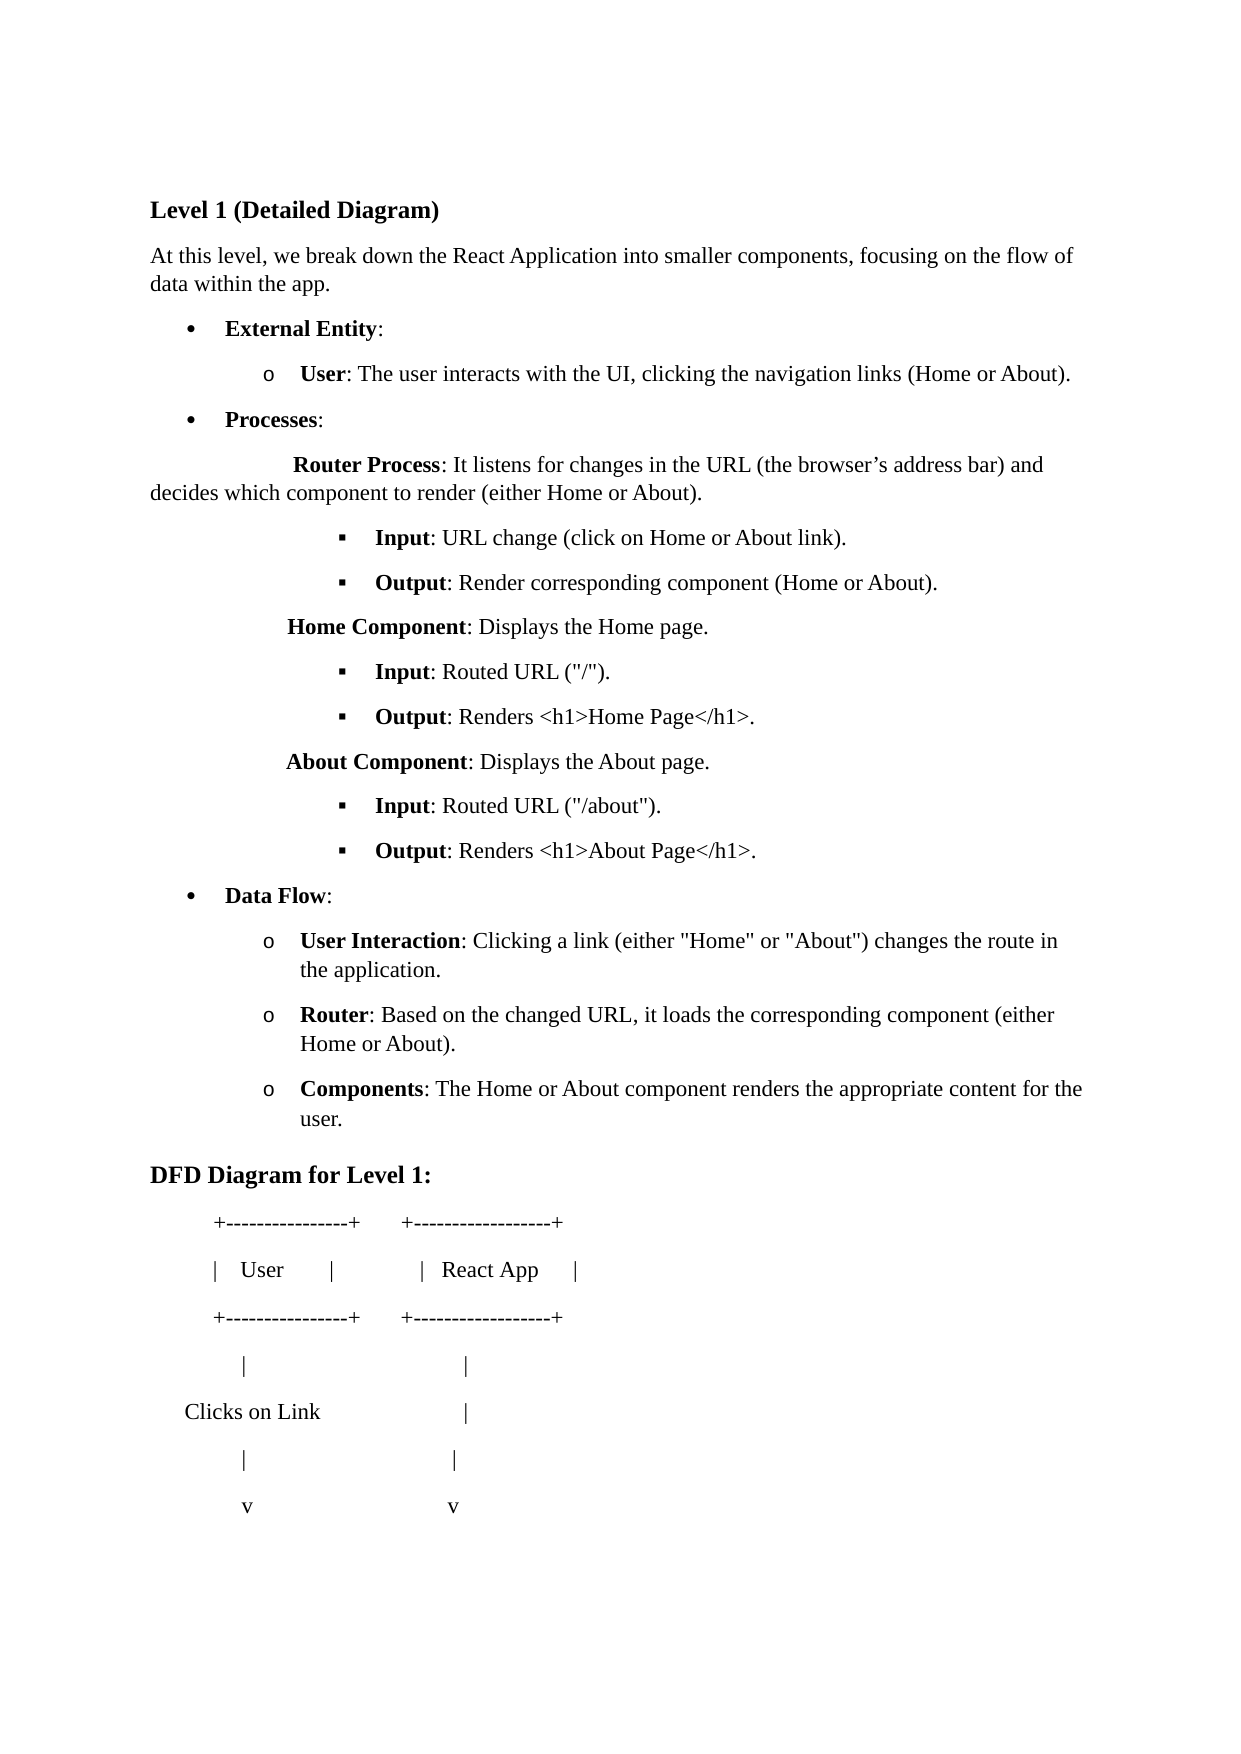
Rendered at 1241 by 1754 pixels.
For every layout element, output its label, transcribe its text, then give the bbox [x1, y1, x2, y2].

list Output: Renders <h1>About Page</h1>. [337, 837, 1090, 864]
list Input: Routed URL ("/about"). [337, 792, 1090, 819]
list Processes: [187, 406, 1090, 432]
list User: The user interacts with the UI, clicking the navigation links (Home or About). [262, 360, 1090, 387]
subtitle Clicks on Link | [150, 1398, 1090, 1424]
text Router Process: It listens for changes in the URL (the browser’s address bar) and decides which component to render (either Home or About). [150, 451, 1090, 505]
list Input: URL change (click on Home or About link). [337, 524, 1090, 550]
subtitle DFD Diagram for Level 1: [150, 1160, 1090, 1188]
list Data Flow: [187, 882, 1090, 908]
list Input: Routed URL ("/"). [337, 658, 1090, 684]
subtitle +----------------+ +------------------+ [150, 1209, 1090, 1236]
list User Interaction: Clicking a link (either "Home" or "About") changes the route in the application. [262, 927, 1090, 983]
list Components: The Home or About component renders the appropriate content for the user. [262, 1075, 1090, 1131]
text Level 1 (Detailed Diagram) [150, 195, 1090, 223]
list Router: Based on the changed URL, it loads the corresponding component (either Home or About). [262, 1001, 1090, 1057]
subtitle +----------------+ +------------------+ [150, 1304, 1090, 1330]
text Home Component: Displays the Home page. [150, 613, 1090, 640]
list Output: Render corresponding component (Home or About). [337, 568, 1090, 595]
list Output: Renders <h1>Home Page</h1>. [337, 703, 1090, 729]
subtitle v v [150, 1492, 1090, 1519]
text About Component: Displays the About page. [150, 748, 1090, 774]
subtitle | | [150, 1351, 1090, 1377]
text At this level, we break down the React Application into smaller components, focusing on the flow of data within the app. [150, 242, 1090, 297]
list External Entity: [187, 315, 1090, 341]
subtitle | User | | React App | [150, 1257, 1090, 1283]
subtitle | | [150, 1445, 1090, 1472]
